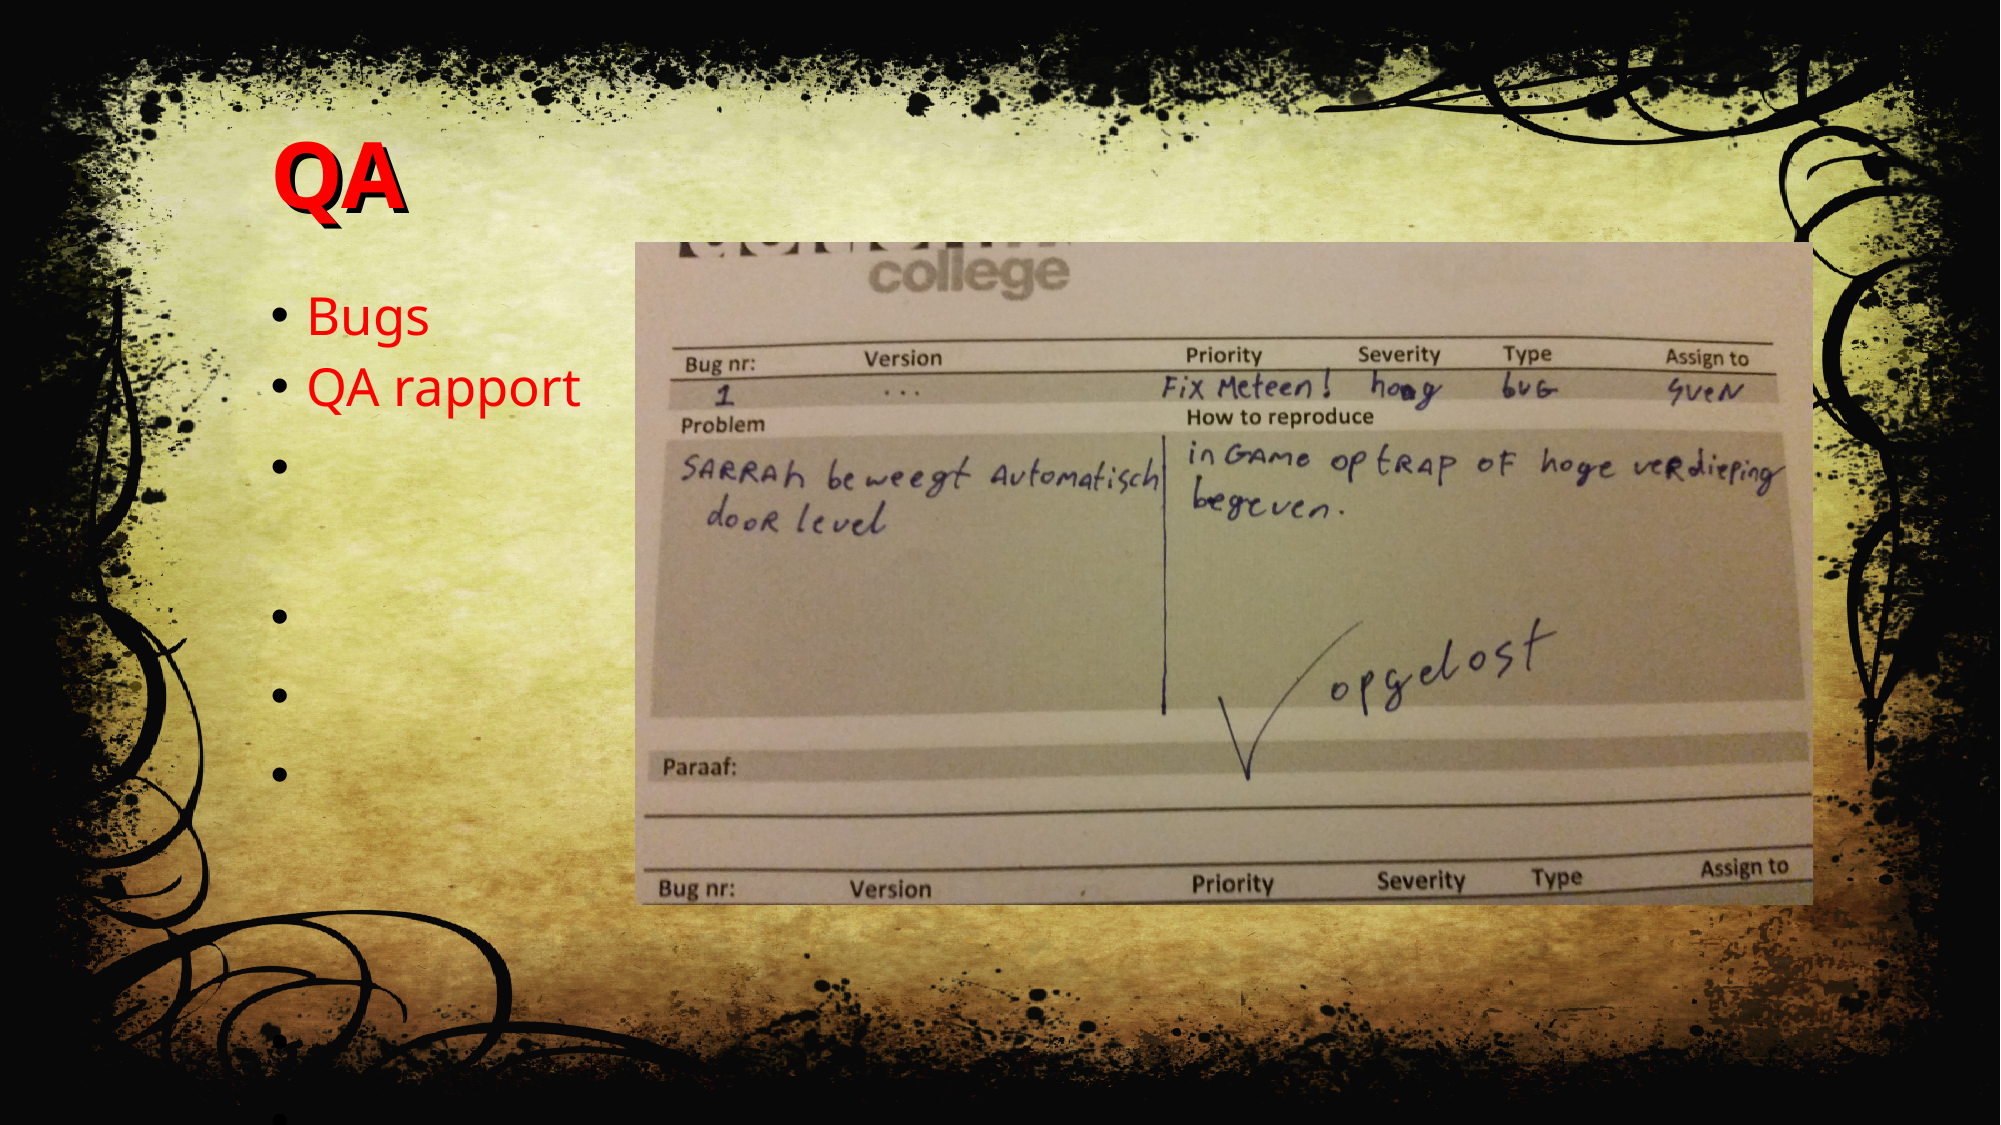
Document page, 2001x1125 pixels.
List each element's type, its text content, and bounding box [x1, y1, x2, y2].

title QA [255, 70, 1981, 288]
picture [635, 242, 1813, 905]
list Bugs QA rapport [255, 288, 1981, 1002]
